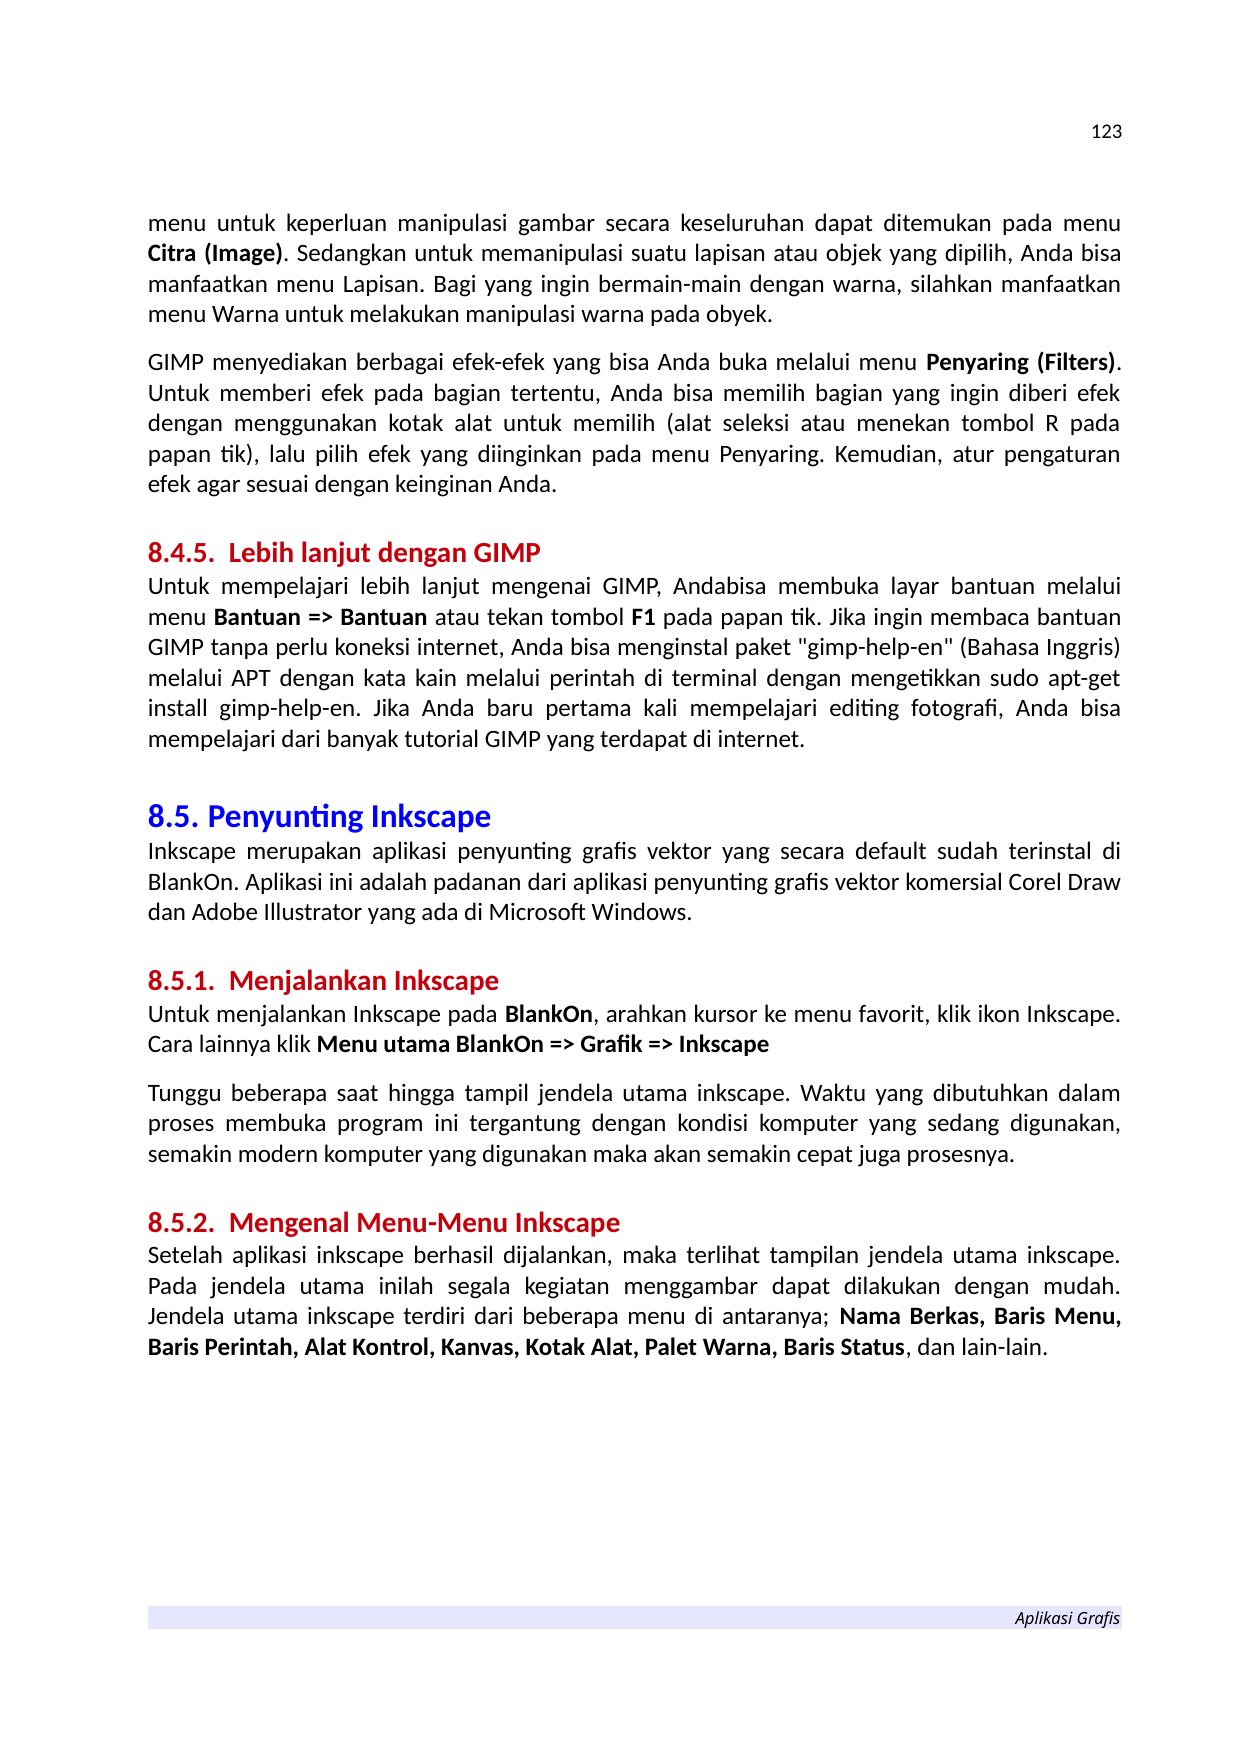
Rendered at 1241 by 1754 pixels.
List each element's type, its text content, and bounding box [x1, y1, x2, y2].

subtitle Menjalankan Inkscape [148, 962, 1122, 998]
text menu untuk keperluan manipulasi gambar secara keseluruhan dapat ditemukan pada menu Citra (Image). Sedangkan untuk memanipulasi suatu lapisan atau objek yang dipilih, Anda bisa manfaatkan menu Lapisan. Bagi yang ingin bermain-main dengan warna, silahkan manfaatkan menu Warna untuk melakukan manipulasi warna pada obyek. [148, 207, 1122, 329]
subtitle Lebih lanjut dengan GIMP [148, 534, 1122, 570]
text Tunggu beberapa saat hingga tampil jendela utama inkscape. Waktu yang dibutuhkan dalam proses membuka program ini tergantung dengan kondisi komputer yang sedang digunakan, semakin modern komputer yang digunakan maka akan semakin cepat juga prosesnya. [148, 1077, 1122, 1168]
text Setelah aplikasi inkscape berhasil dijalankan, maka terlihat tampilan jendela utama inkscape. Pada jendela utama inilah segala kegiatan menggambar dapat dilakukan dengan mudah. Jendela utama inkscape terdiri dari beberapa menu di antaranya; Nama Berkas, Baris Menu, Baris Perintah, Alat Kontrol, Kanvas, Kotak Alat, Palet Warna, Baris Status, dan lain-lain. [148, 1239, 1122, 1361]
subtitle Mengenal Menu-Menu Inkscape [148, 1204, 1122, 1239]
subtitle Penyunting Inkscape [148, 794, 1122, 835]
text Untuk mempelajari lebih lanjut mengenai GIMP, Andabisa membuka layar bantuan melalui menu Bantuan => Bantuan atau tekan tombol F1 pada papan tik. Jika ingin membaca bantuan GIMP tanpa perlu koneksi internet, Anda bisa menginstal paket "gimp-help-en" (Bahasa Inggris) melalui APT dengan kata kain melalui perintah di terminal dengan mengetikkan sudo apt-get install gimp-help-en. Jika Anda baru pertama kali mempelajari editing fotografi, Anda bisa mempelajari dari banyak tutorial GIMP yang terdapat di internet. [148, 570, 1122, 753]
text Untuk menjalankan Inkscape pada BlankOn, arahkan kursor ke menu favorit, klik ikon Inkscape. Cara lainnya klik Menu utama BlankOn => Grafik => Inkscape [148, 998, 1122, 1059]
text Inkscape merupakan aplikasi penyunting grafis vektor yang secara default sudah terinstal di BlankOn. Aplikasi ini adalah padanan dari aplikasi penyunting grafis vektor komersial Corel Draw dan Adobe Illustrator yang ada di Microsoft Windows. [148, 835, 1122, 927]
text GIMP menyediakan berbagai efek-efek yang bisa Anda buka melalui menu Penyaring (Filters). Untuk memberi efek pada bagian tertentu, Anda bisa memilih bagian yang ingin diberi efek dengan menggunakan kotak alat untuk memilih (alat seleksi atau menekan tombol R pada papan tik), lalu pilih efek yang diinginkan pada menu Penyaring. Kemudian, atur pengaturan efek agar sesuai dengan keinginan Anda. [148, 346, 1122, 499]
